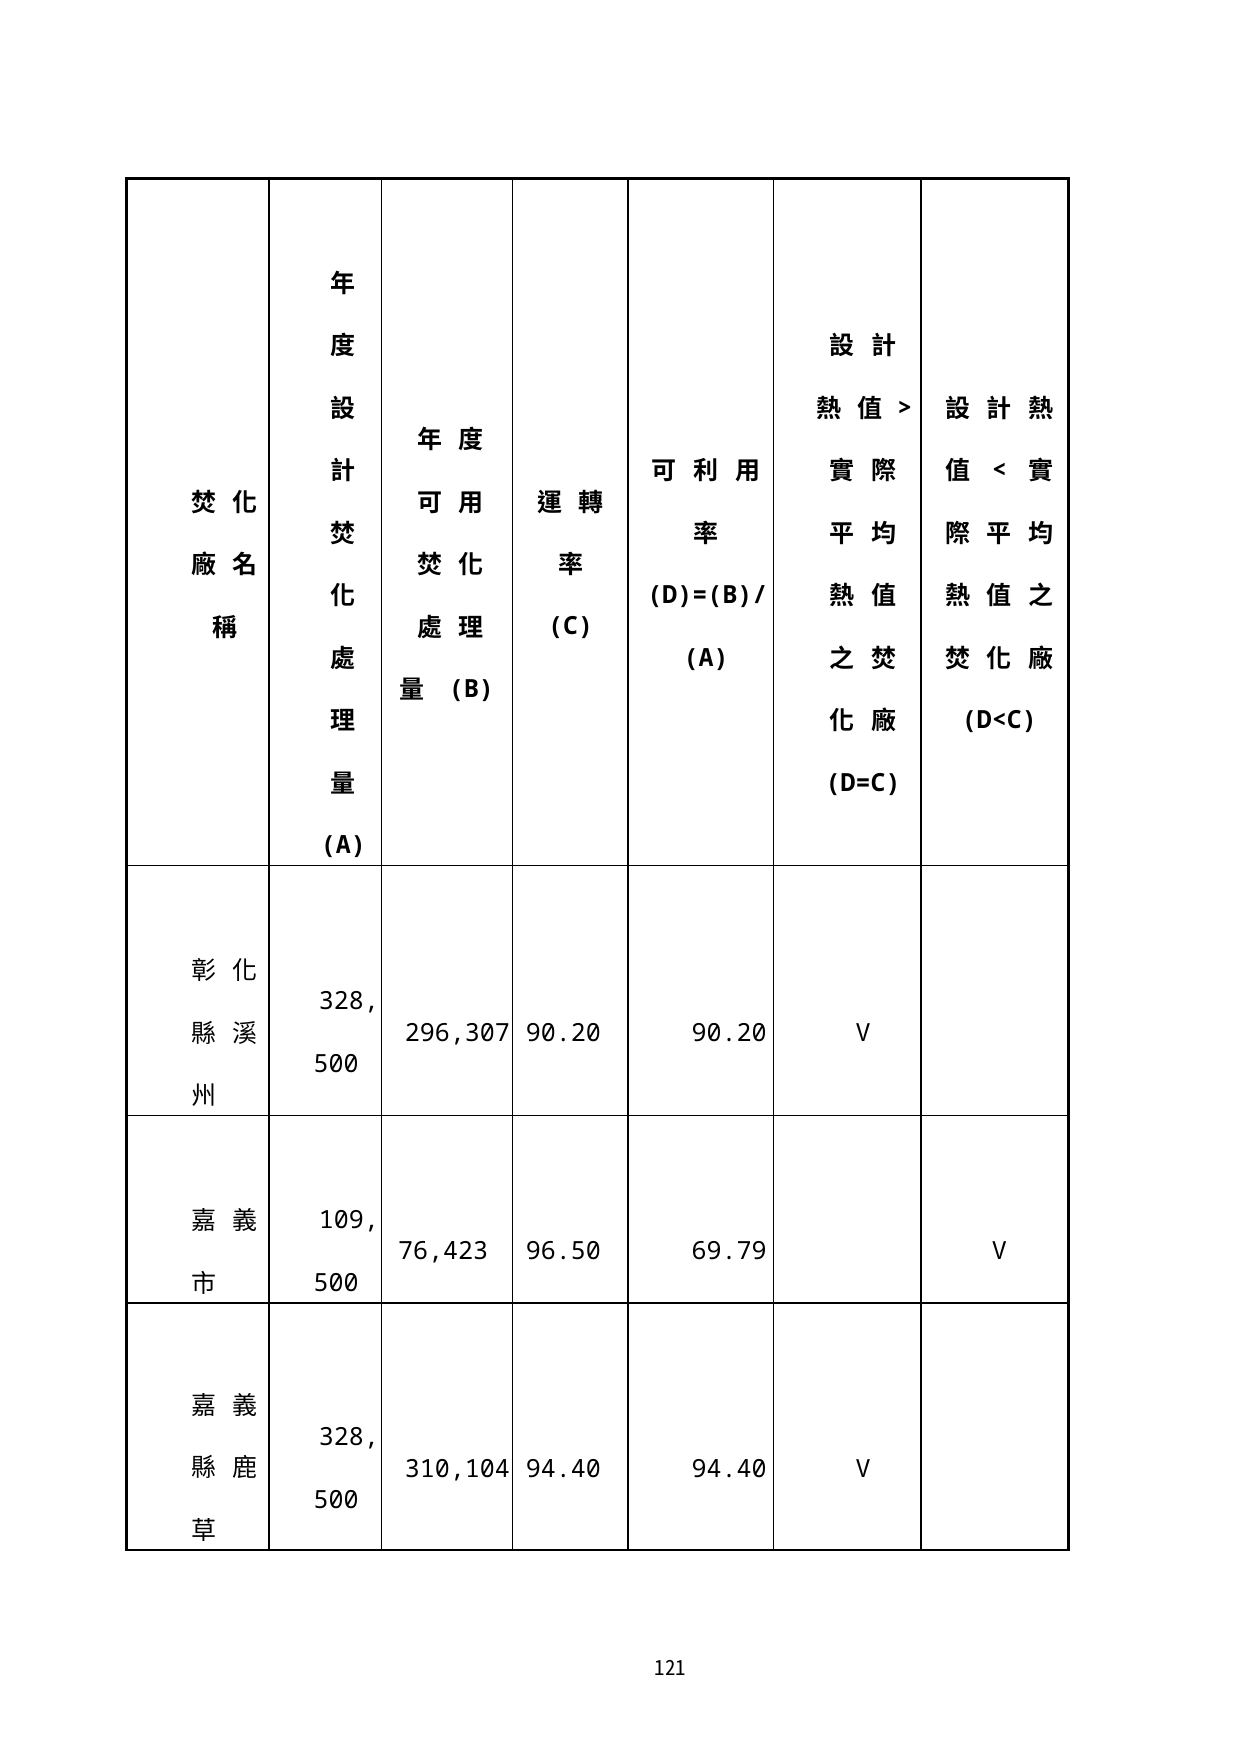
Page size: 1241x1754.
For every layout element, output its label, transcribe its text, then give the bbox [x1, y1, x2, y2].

table_cell 彰化縣溪州 [128, 866, 268, 1115]
table_cell 76,423 [382, 1116, 512, 1302]
table_cell 109,500 [270, 1116, 381, 1302]
table_cell [922, 1304, 1067, 1549]
table_cell 69.79 [629, 1116, 773, 1302]
table_cell 328,500 [270, 1304, 381, 1549]
table_cell V [922, 1116, 1067, 1302]
table_cell 94.40 [629, 1304, 773, 1549]
table_cell [922, 866, 1067, 1115]
table_cell 94.40 [513, 1304, 627, 1549]
table_cell V [774, 866, 920, 1115]
table_header 可利用率 (D)=(B)/(A) [629, 180, 773, 865]
table_cell 310,104 [382, 1304, 512, 1549]
table_cell 296,307 [382, 866, 512, 1115]
table_cell [774, 1116, 920, 1302]
table_header 年度可用焚化處理量(B) [382, 180, 512, 865]
table_header 設計熱值<實際平均熱值之焚化廠(D<C) [922, 180, 1067, 865]
table_cell 90.20 [513, 866, 627, 1115]
table_header 年度設計焚化處理量(A) [270, 180, 381, 865]
table_cell 328,500 [270, 866, 381, 1115]
table_header 設計熱值>實際平均熱值之焚化廠(D=C) [774, 180, 920, 865]
table_header 運轉率 (C) [513, 180, 627, 865]
table_cell 嘉義縣鹿草 [128, 1304, 268, 1549]
table_cell V [774, 1304, 920, 1549]
table_header 焚化廠名稱 [128, 180, 268, 865]
table_cell 嘉義市 [128, 1116, 268, 1302]
table_cell 90.20 [629, 866, 773, 1115]
table_cell 96.50 [513, 1116, 627, 1302]
